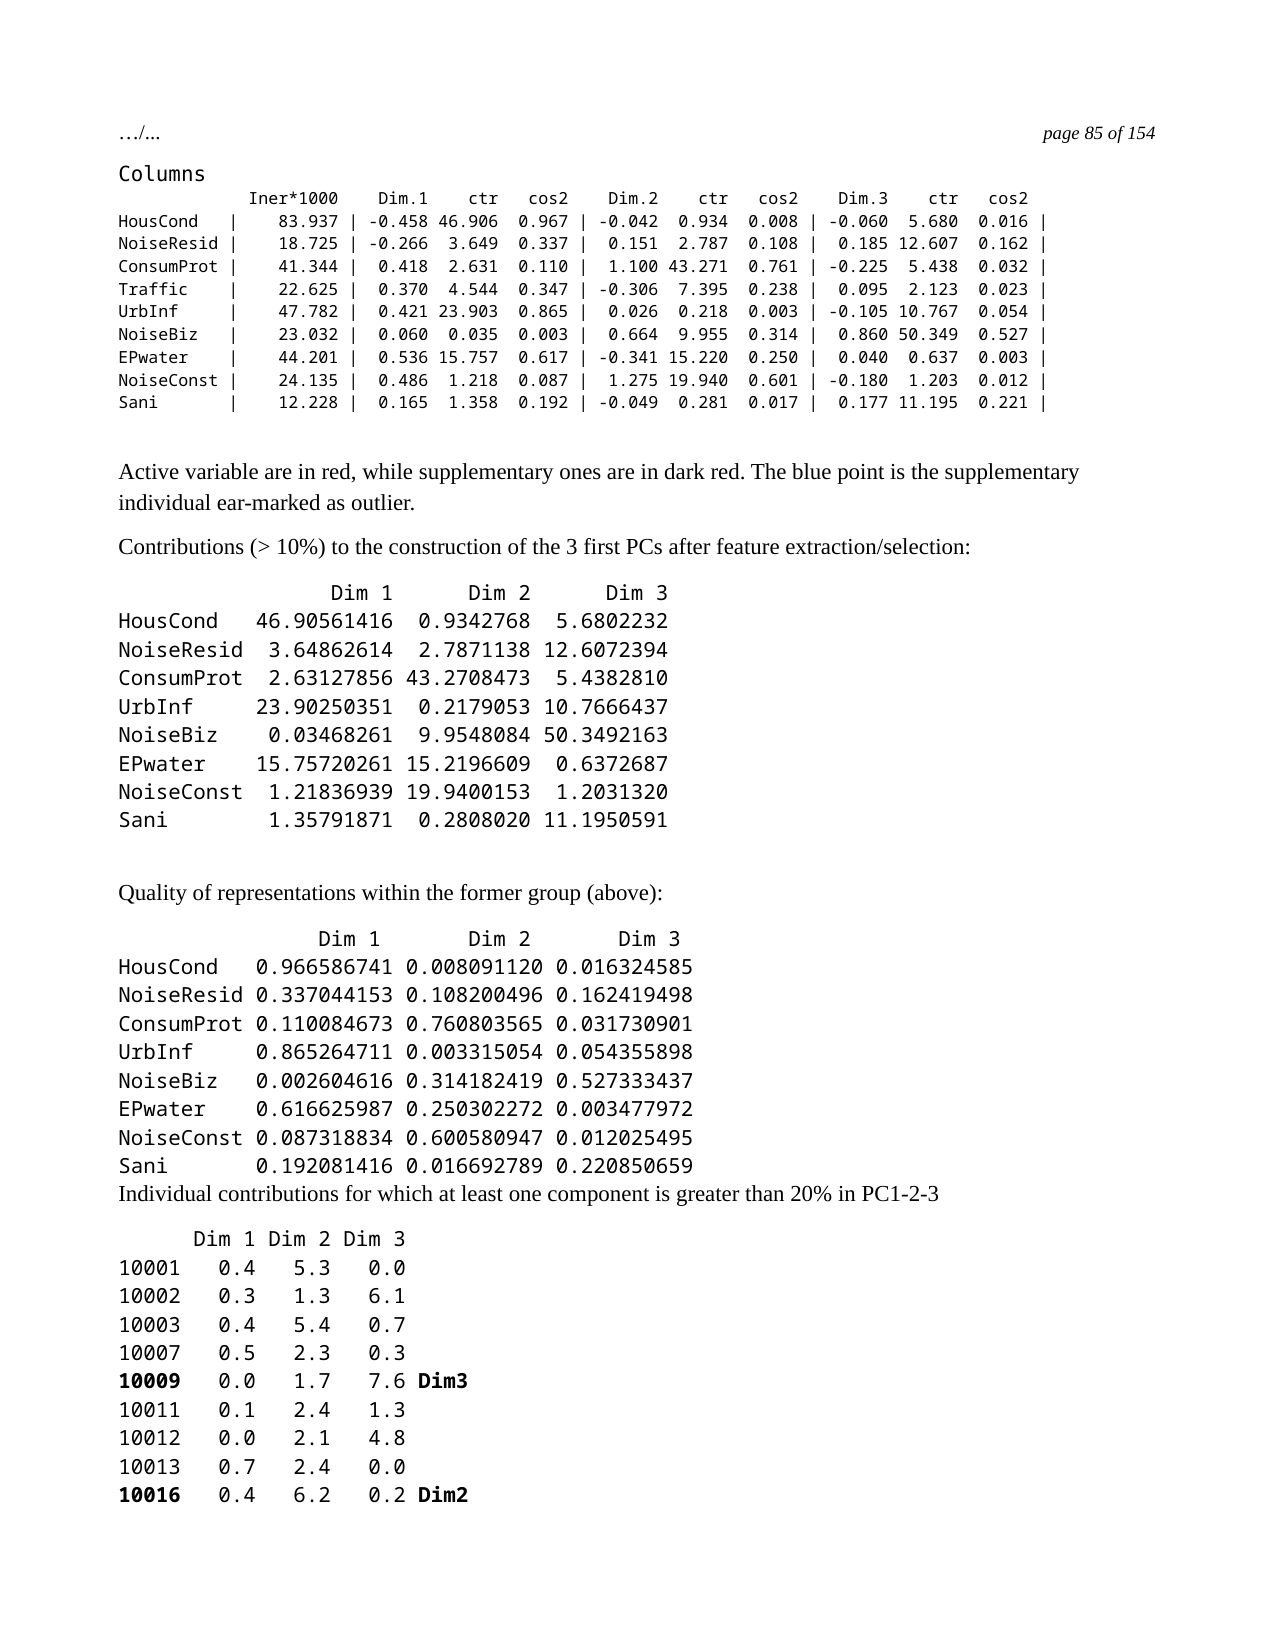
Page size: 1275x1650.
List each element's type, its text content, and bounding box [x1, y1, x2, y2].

text UrbInf 0.865264711 0.003315054 0.054355898 [118, 1037, 1157, 1066]
text Active variable are in red, while supplementary ones are in dark red. The blue point is the supplementary individual ear-marked as outlier. [118, 458, 1157, 515]
text ConsumProt 2.63127856 43.2708473 5.4382810 [118, 663, 1157, 692]
text EPwater 15.75720261 15.2196609 0.6372687 [118, 749, 1157, 777]
text EPwater | 44.201 | 0.536 15.757 0.617 | -0.341 15.220 0.250 | 0.040 0.637 0.003 | [118, 345, 1157, 368]
text Dim 1 Dim 2 Dim 3 [118, 924, 1157, 952]
text EPwater 0.616625987 0.250302272 0.003477972 [118, 1094, 1157, 1123]
text NoiseBiz 0.03468261 9.9548084 50.3492163 [118, 720, 1157, 749]
text HousCond 0.966586741 0.008091120 0.016324585 [118, 952, 1157, 981]
text 10011 0.1 2.4 1.3 [118, 1395, 1157, 1423]
text NoiseResid 0.337044153 0.108200496 0.162419498 [118, 981, 1157, 1009]
text UrbInf | 47.782 | 0.421 23.903 0.865 | 0.026 0.218 0.003 | -0.105 10.767 0.054 | [118, 300, 1157, 323]
text Contributions (> 10%) to the construction of the 3 first PCs after feature extraction/selection: [118, 533, 1157, 560]
text 10013 0.7 2.4 0.0 [118, 1452, 1157, 1480]
text HousCond 46.90561416 0.9342768 5.6802232 [118, 607, 1157, 635]
text ConsumProt 0.110084673 0.760803565 0.031730901 [118, 1009, 1157, 1037]
text 10001 0.4 5.3 0.0 [118, 1253, 1157, 1281]
text 10002 0.3 1.3 6.1 [118, 1281, 1157, 1310]
text Sani | 12.228 | 0.165 1.358 0.192 | -0.049 0.281 0.017 | 0.177 11.195 0.221 | [118, 391, 1157, 413]
text 10007 0.5 2.3 0.3 [118, 1338, 1157, 1367]
text Columns [118, 162, 1157, 186]
text Sani 1.35791871 0.2808020 11.1950591 [118, 806, 1157, 834]
text NoiseBiz 0.002604616 0.314182419 0.527333437 [118, 1066, 1157, 1094]
text Traffic | 22.625 | 0.370 4.544 0.347 | -0.306 7.395 0.238 | 0.095 2.123 0.023 | [118, 277, 1157, 300]
text NoiseConst 0.087318834 0.600580947 0.012025495 [118, 1123, 1157, 1151]
text NoiseResid | 18.725 | -0.266 3.649 0.337 | 0.151 2.787 0.108 | 0.185 12.607 0.162 | [118, 232, 1157, 254]
text Iner*1000 Dim.1 ctr cos2 Dim.2 ctr cos2 Dim.3 ctr cos2 [118, 186, 1157, 209]
text Dim 1 Dim 2 Dim 3 [118, 1224, 1157, 1253]
text 10009 0.0 1.7 7.6 Dim3 [118, 1367, 1157, 1395]
text Individual contributions for which at least one component is greater than 20% in PC1-2-3 [118, 1179, 1157, 1206]
text NoiseResid 3.64862614 2.7871138 12.6072394 [118, 635, 1157, 663]
text Quality of representations within the former group (above): [118, 879, 1157, 905]
text HousCond | 83.937 | -0.458 46.906 0.967 | -0.042 0.934 0.008 | -0.060 5.680 0.016 | [118, 209, 1157, 232]
text NoiseConst 1.21836939 19.9400153 1.2031320 [118, 777, 1157, 806]
text NoiseBiz | 23.032 | 0.060 0.035 0.003 | 0.664 9.955 0.314 | 0.860 50.349 0.527 | [118, 323, 1157, 345]
text Dim 1 Dim 2 Dim 3 [118, 578, 1157, 607]
text 10016 0.4 6.2 0.2 Dim2 [118, 1480, 1157, 1509]
text ConsumProt | 41.344 | 0.418 2.631 0.110 | 1.100 43.271 0.761 | -0.225 5.438 0.032 | [118, 254, 1157, 277]
text NoiseConst | 24.135 | 0.486 1.218 0.087 | 1.275 19.940 0.601 | -0.180 1.203 0.012 | [118, 368, 1157, 391]
text Sani 0.192081416 0.016692789 0.220850659 [118, 1151, 1157, 1179]
text 10003 0.4 5.4 0.7 [118, 1310, 1157, 1338]
text UrbInf 23.90250351 0.2179053 10.7666437 [118, 692, 1157, 720]
text 10012 0.0 2.1 4.8 [118, 1423, 1157, 1452]
